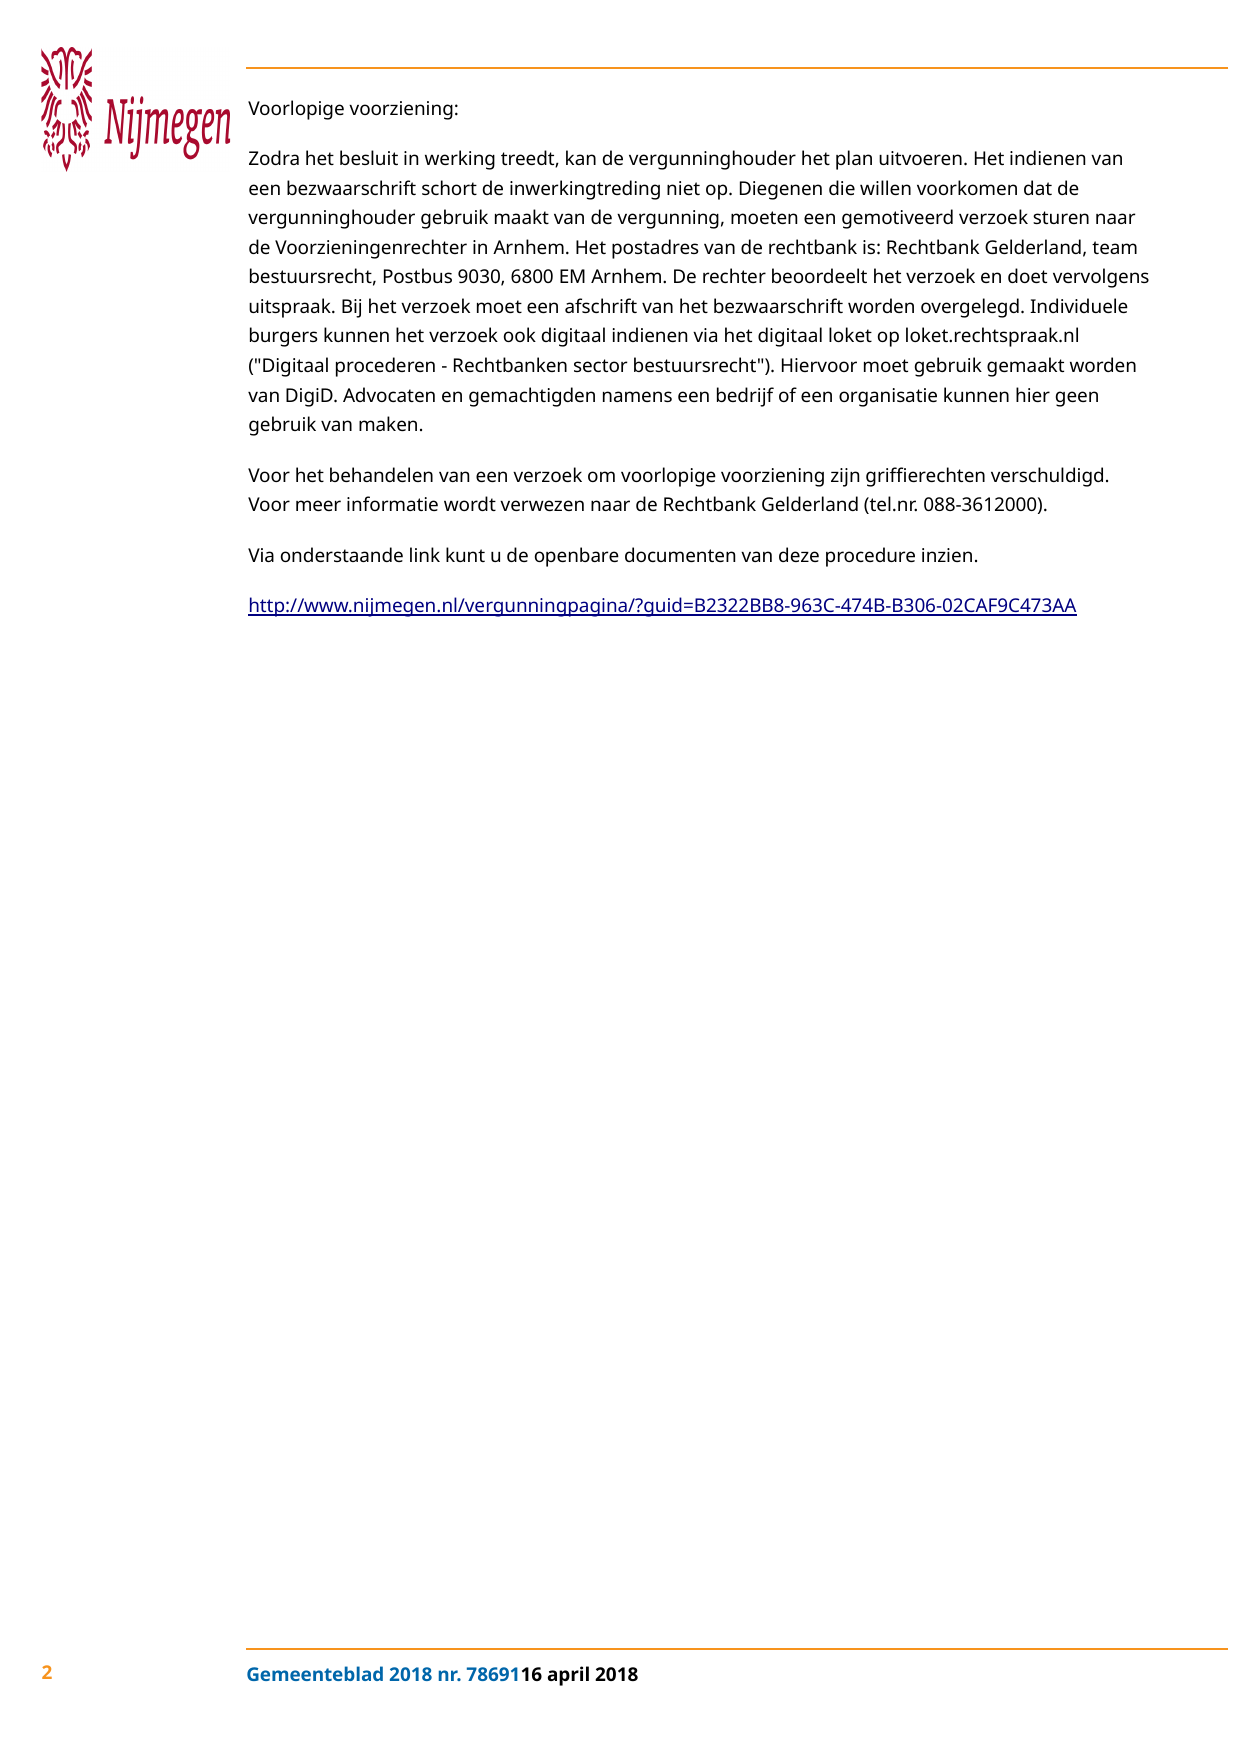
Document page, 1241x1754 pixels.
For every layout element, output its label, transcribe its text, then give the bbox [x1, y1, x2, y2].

text http://www.nijmegen.nl/vergunningpagina/?guid=B2322BB8-963C-474B-B306-02CAF9C473AA [248, 592, 1152, 618]
picture [41, 47, 231, 172]
text Voorlopige voorziening: [248, 95, 1152, 121]
text Voor het behandelen van een verzoek om voorlopige voorziening zijn griffierechten verschuldigd. Voor meer informatie wordt verwezen naar de Rechtbank Gelderland (tel.nr. 088-3612000). [248, 462, 1152, 517]
text Zodra het besluit in werking treedt, kan de vergunninghouder het plan uitvoeren. Het indienen van een bezwaarschrift schort de inwerkingtreding niet op. Diegenen die willen voorkomen dat de vergunninghouder gebruik maakt van de vergunning, moeten een gemotiveerd verzoek sturen naar de Voorzieningenrechter in Arnhem. Het postadres van de rechtbank is: Rechtbank Gelderland, team bestuursrecht, Postbus 9030, 6800 EM Arnhem. De rechter beoordeelt het verzoek en doet vervolgens uitspraak. Bij het verzoek moet een afschrift van het bezwaarschrift worden overgelegd. Individuele burgers kunnen het verzoek ook digitaal indienen via het digitaal loket op loket.rechtspraak.nl ("Digitaal procederen - Rechtbanken sector bestuursrecht"). Hiervoor moet gebruik gemaakt worden van DigiD. Advocaten en gemachtigden namens een bedrijf of een organisatie kunnen hier geen gebruik van maken. [248, 145, 1152, 437]
text Via onderstaande link kunt u de openbare documenten van deze procedure inzien. [248, 542, 1152, 568]
